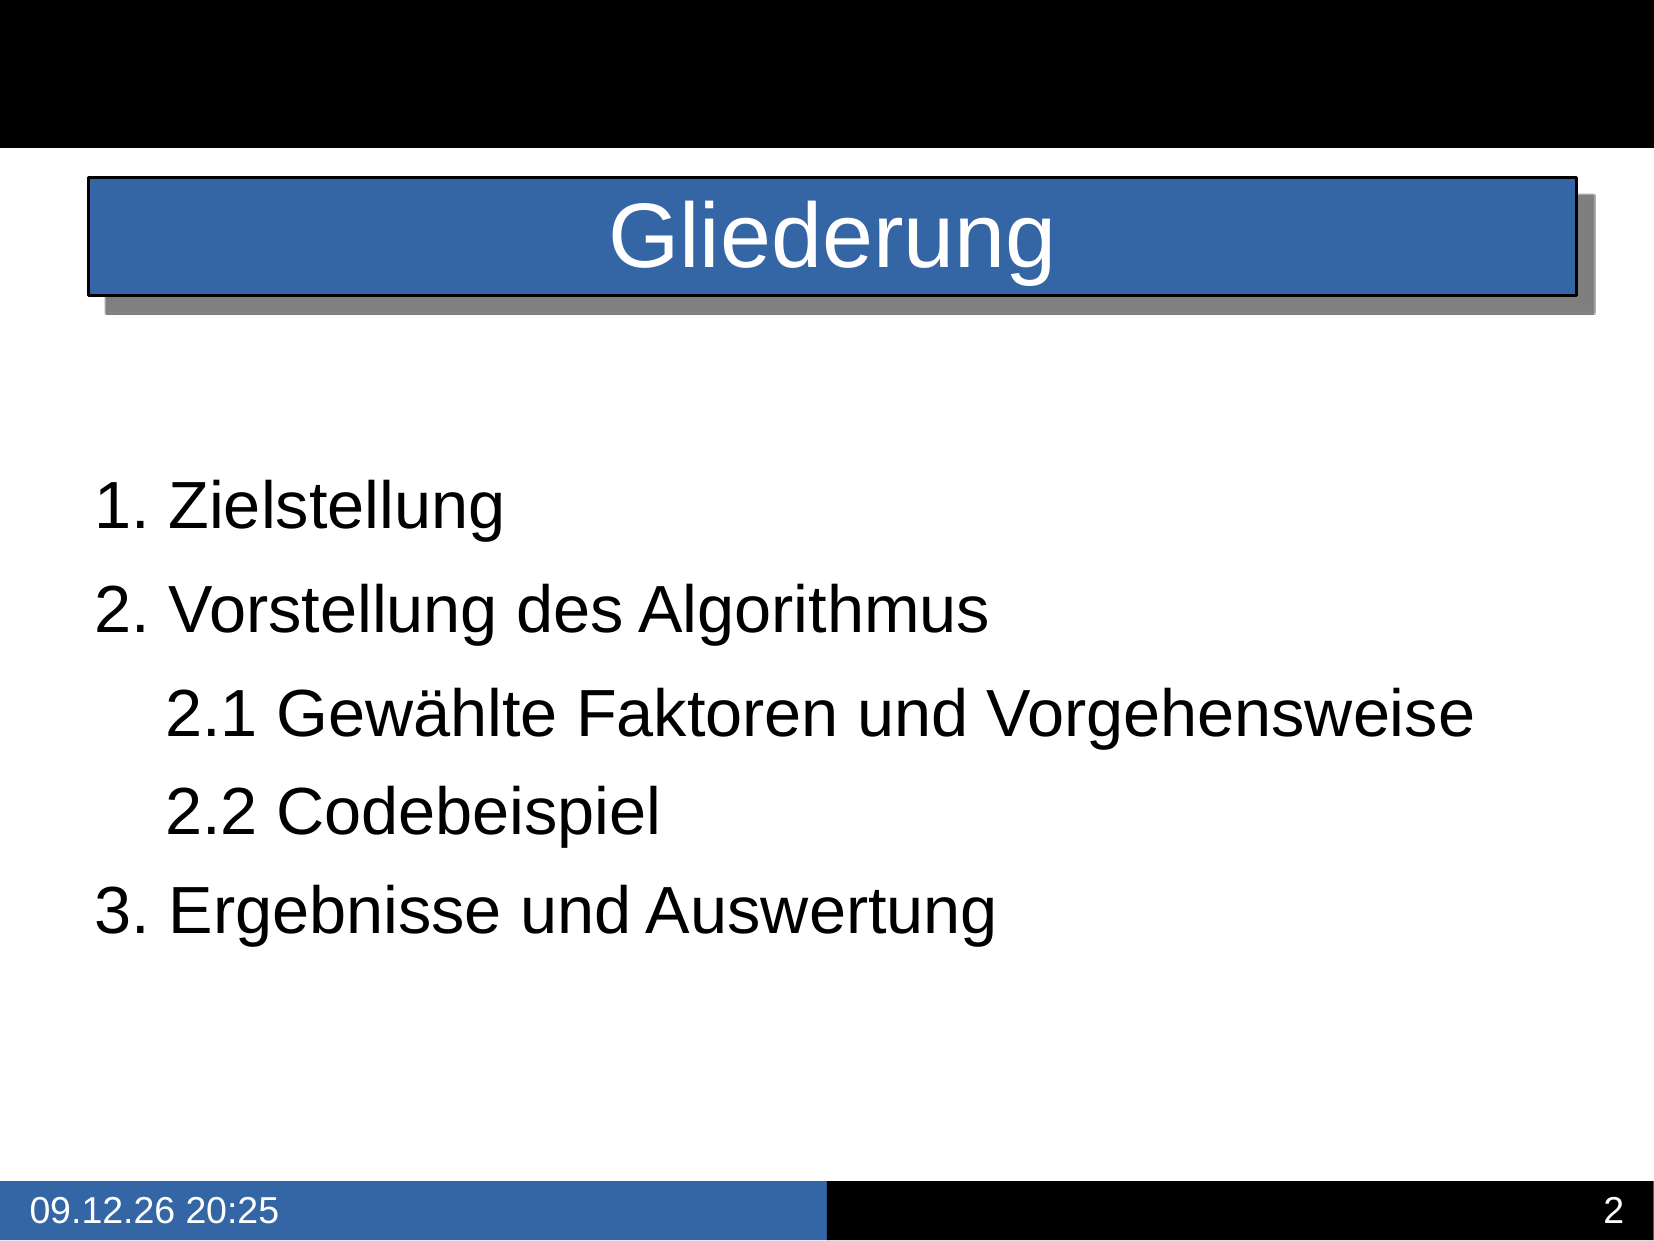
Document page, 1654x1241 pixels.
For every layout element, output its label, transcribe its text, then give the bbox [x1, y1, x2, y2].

list Zielstellung Vorstellung des Algorithmus Gewählte Faktoren und Vorgehensweise Codebeispiel Ergebnisse und Auswertung [76, 354, 1565, 1059]
title Gliederung [88, 177, 1577, 296]
